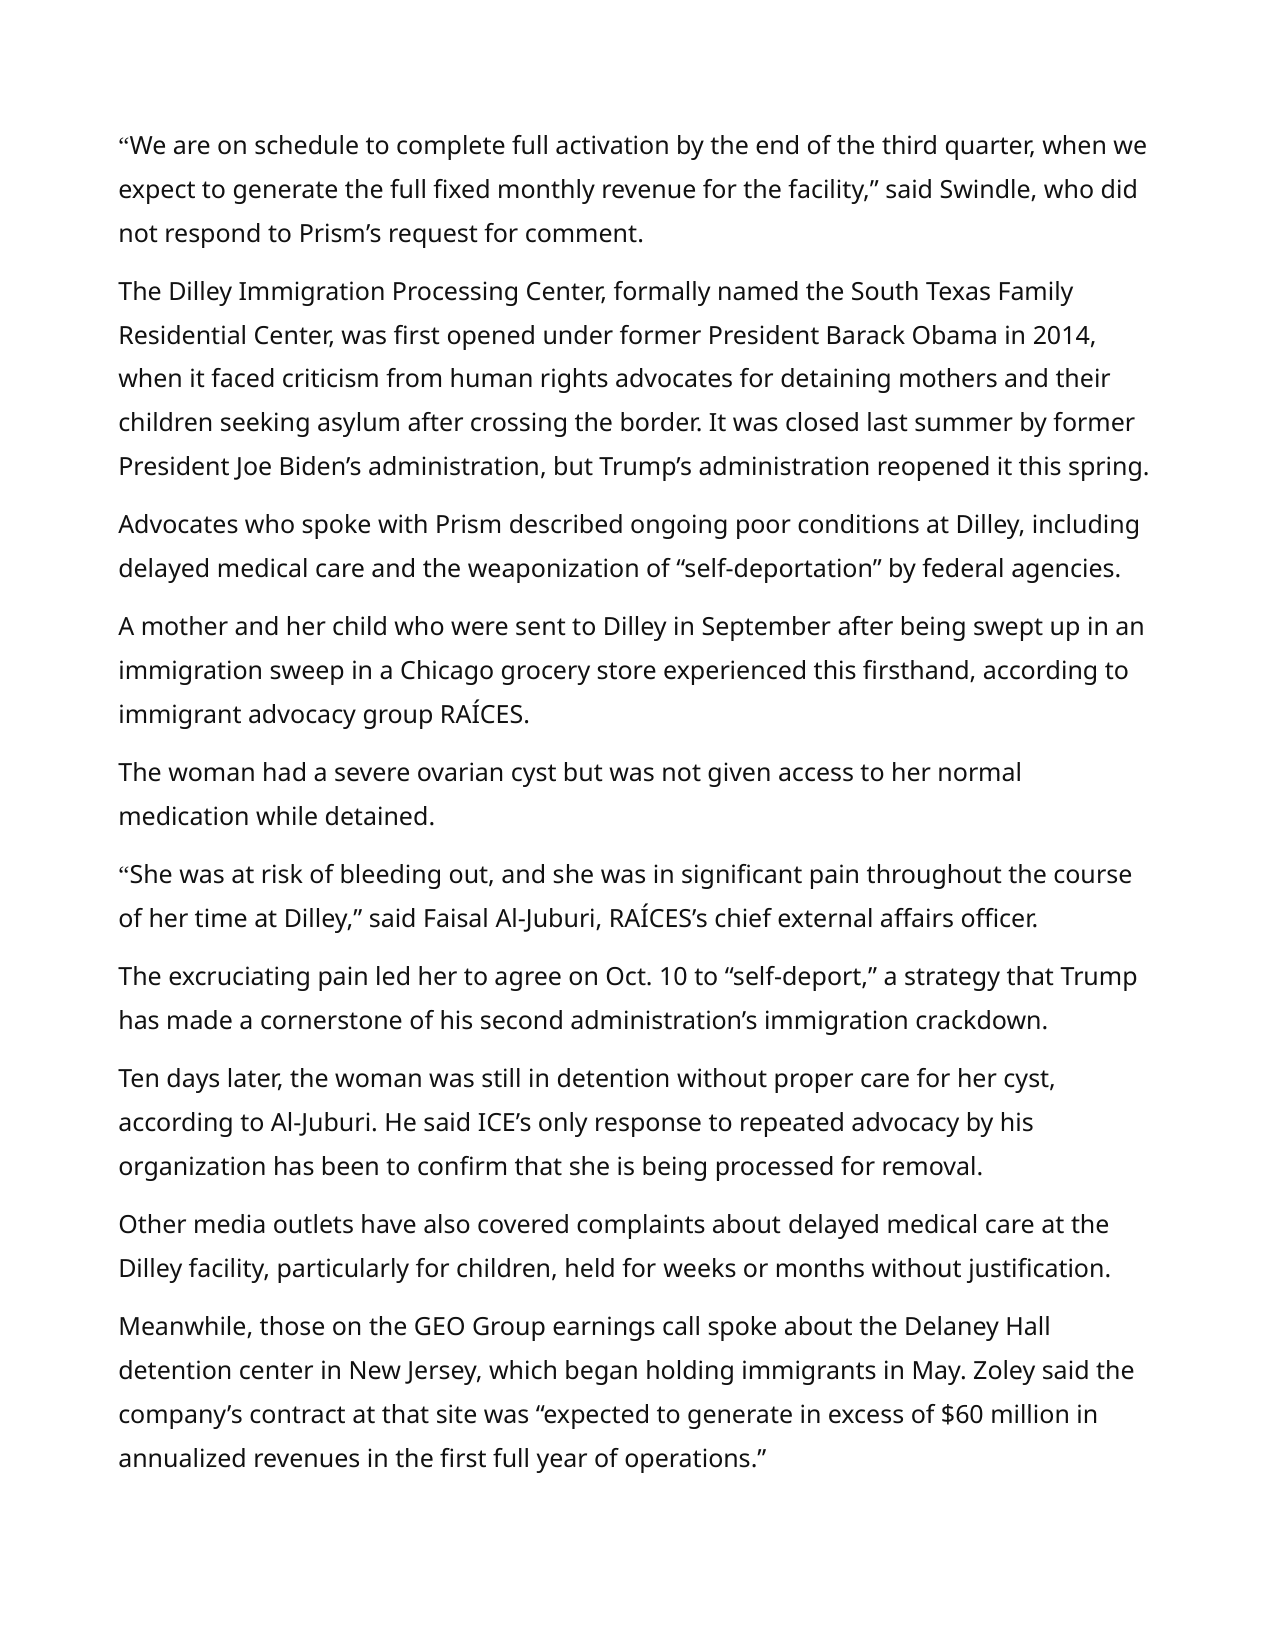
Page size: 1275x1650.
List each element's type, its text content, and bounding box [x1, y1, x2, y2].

text The woman had a severe ovarian cyst but was not given access to her normal medication while detained. [118, 745, 1157, 833]
text “We are on schedule to complete full activation by the end of the third quarter, when we expect to generate the full fixed monthly revenue for the facility,” said Swindle, who did not respond to Prism’s request for comment. [118, 118, 1157, 249]
text The excruciating pain led her to agree on Oct. 10 to “self-deport,” a strategy that Trump has made a cornerstone of his second administration’s immigration crackdown. [118, 949, 1157, 1037]
text “She was at risk of bleeding out, and she was in significant pain throughout the course of her time at Dilley,” said Faisal Al-Juburi, RAÍCES’s chief external affairs officer. [118, 847, 1157, 935]
text Ten days later, the woman was still in detention without proper care for her cyst, according to Al-Juburi. He said ICE’s only response to repeated advocacy by his organization has been to confirm that she is being processed for removal. [118, 1051, 1157, 1183]
text Advocates who spoke with Prism described ongoing poor conditions at Dilley, including delayed medical care and the weaponization of “self-deportation” by federal agencies. [118, 497, 1157, 585]
text Other media outlets have also covered complaints about delayed medical care at the Dilley facility, particularly for children, held for weeks or months without justification. [118, 1197, 1157, 1285]
text Meanwhile, those on the GEO Group earnings call spoke about the Delaney Hall detention center in New Jersey, which began holding immigrants in May. Zoley said the company’s contract at that site was “expected to generate in excess of $60 million in annualized revenues in the first full year of operations.” [118, 1299, 1157, 1474]
text The Dilley Immigration Processing Center, formally named the South Texas Family Residential Center, was first opened under former President Barack Obama in 2014, when it faced criticism from human rights advocates for detaining mothers and their children seeking asylum after crossing the border. It was closed last summer by former President Joe Biden’s administration, but Trump’s administration reopened it this spring. [118, 264, 1157, 483]
text A mother and her child who were sent to Dilley in September after being swept up in an immigration sweep in a Chicago grocery store experienced this firsthand, according to immigrant advocacy group RAÍCES. [118, 599, 1157, 731]
